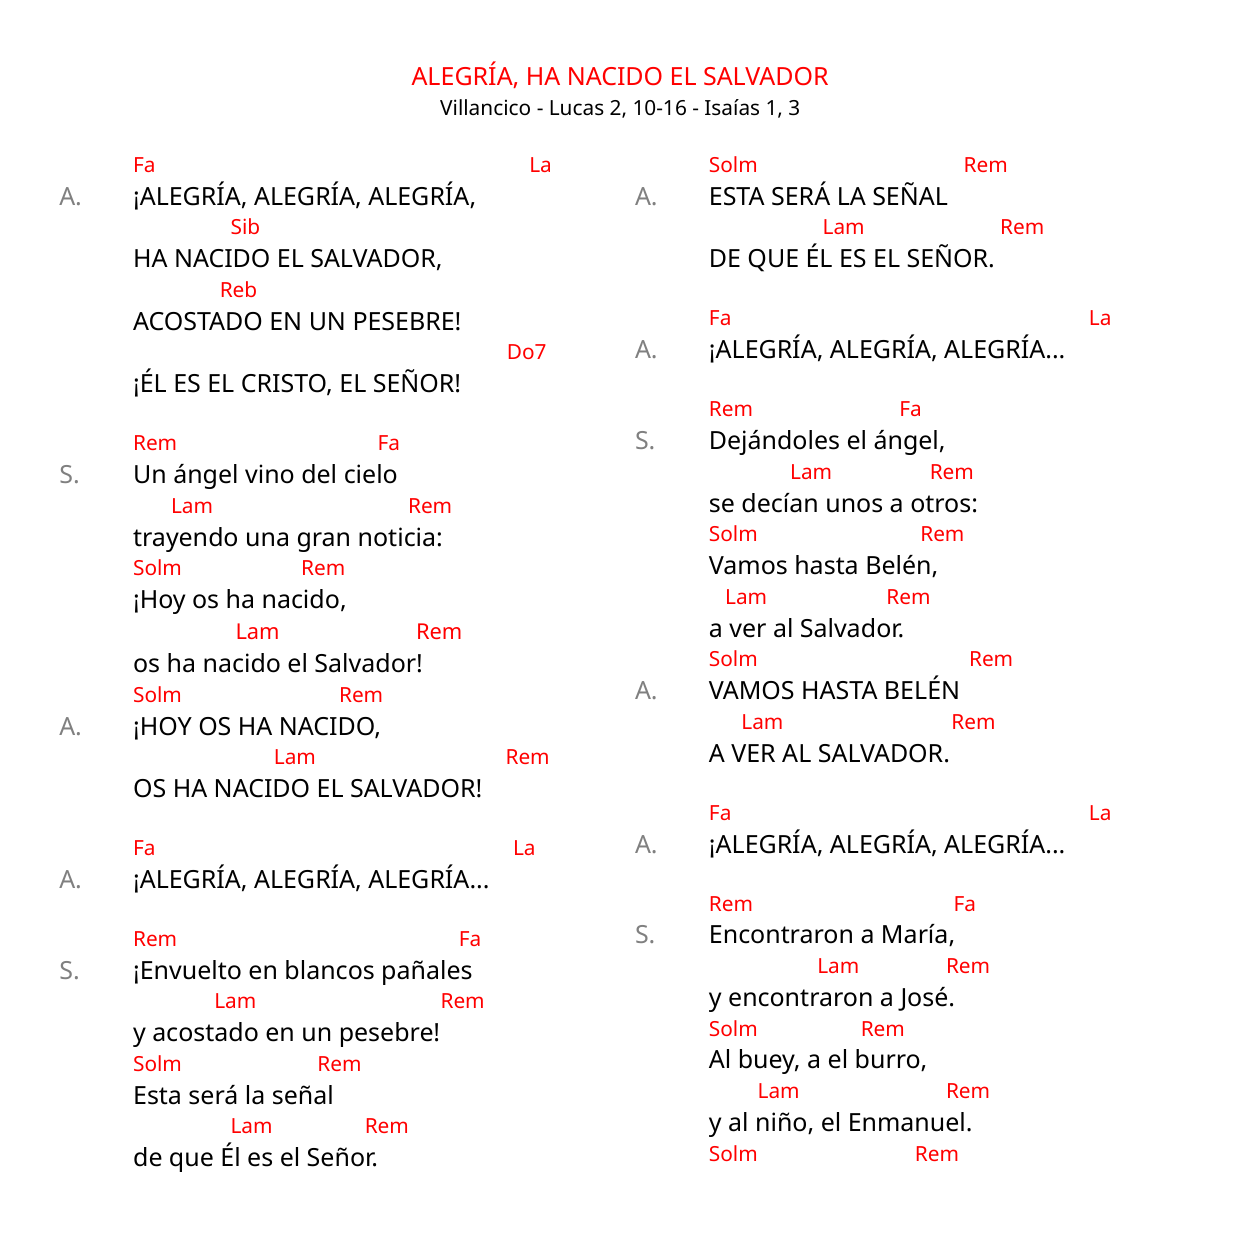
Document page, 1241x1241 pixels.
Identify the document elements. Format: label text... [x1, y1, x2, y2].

text Lam Rem [635, 457, 1181, 485]
text Rem Fa [59, 924, 605, 953]
text y encontraron a José. [635, 980, 1181, 1014]
text Solm Rem [59, 1049, 605, 1078]
text Do7 [59, 337, 605, 366]
text Lam Rem [59, 987, 605, 1015]
text S. Un ángel vino del cielo [59, 457, 605, 491]
text Lam Rem [59, 616, 605, 646]
text Reb [59, 275, 605, 303]
text ACOSTADO EN UN PESEBRE! [59, 303, 605, 337]
text Fa La [635, 303, 1181, 332]
text A. ¡ALEGRÍA, ALEGRÍA, ALEGRÍA... [59, 862, 605, 896]
text Fa La [59, 833, 605, 862]
text DE QUE ÉL ES EL SEÑOR. [635, 241, 1181, 275]
text OS HA NACIDO EL SALVADOR! [59, 771, 605, 805]
text Esta será la señal [59, 1078, 605, 1112]
text Lam Rem [59, 1112, 605, 1140]
text Solm Rem [635, 1139, 1181, 1167]
text Solm Rem [59, 553, 605, 582]
text Al buey, a el burro, [635, 1042, 1181, 1076]
text S. ¡Envuelto en blancos pañales [59, 953, 605, 987]
text se decían unos a otros: [635, 485, 1181, 519]
text trayendo una gran noticia: [59, 519, 605, 553]
text A. ¡ALEGRÍA, ALEGRÍA, ALEGRÍA... [635, 826, 1181, 860]
text y acostado en un pesebre! [59, 1015, 605, 1049]
text Lam Rem [59, 742, 605, 771]
text a ver al Salvador. [635, 610, 1181, 644]
text Fa La [59, 150, 605, 178]
text A. VAMOS HASTA BELÉN [635, 673, 1181, 707]
text A. ¡ALEGRÍA, ALEGRÍA, ALEGRÍA... [635, 332, 1181, 366]
text S. Dejándoles el ángel, [635, 423, 1181, 457]
text Solm Rem [635, 519, 1181, 548]
text Solm Rem [635, 1014, 1181, 1042]
text Rem Fa [59, 428, 605, 457]
text Rem Fa [635, 394, 1181, 423]
text Solm Rem [635, 150, 1181, 178]
text Lam Rem [59, 491, 605, 519]
text Lam Rem [635, 1076, 1181, 1105]
text Vamos hasta Belén, [635, 548, 1181, 582]
text A. ¡ALEGRÍA, ALEGRÍA, ALEGRÍA, [59, 178, 605, 212]
text Solm Rem [59, 680, 605, 708]
text Solm Rem [635, 644, 1181, 673]
text S. Encontraron a María, [635, 917, 1181, 951]
text ¡ÉL ES EL CRISTO, EL SEÑOR! [59, 366, 605, 400]
text y al niño, el Enmanuel. [635, 1105, 1181, 1139]
text os ha nacido el Salvador! [59, 646, 605, 680]
text HA NACIDO EL SALVADOR, [59, 241, 605, 275]
text villancico - Lucas 2, 10-16 - Isaías 1, 3 [59, 93, 1181, 122]
text Rem Fa [635, 889, 1181, 917]
text de que Él es el Señor. [59, 1140, 605, 1174]
text ALEGRÍA, HA NACIDO EL SALVADOR [59, 59, 1181, 93]
text A. ESTA SERÁ LA SEÑAL [635, 178, 1181, 212]
text Lam Rem [635, 212, 1181, 241]
text Lam Rem [635, 582, 1181, 610]
text A. ¡HOY OS HA NACIDO, [59, 708, 605, 742]
text Sib [59, 212, 605, 241]
text A VER AL SALVADOR. [635, 735, 1181, 769]
text ¡Hoy os ha nacido, [59, 582, 605, 616]
text Fa La [635, 798, 1181, 826]
text Lam Rem [635, 707, 1181, 735]
text Lam Rem [635, 951, 1181, 980]
